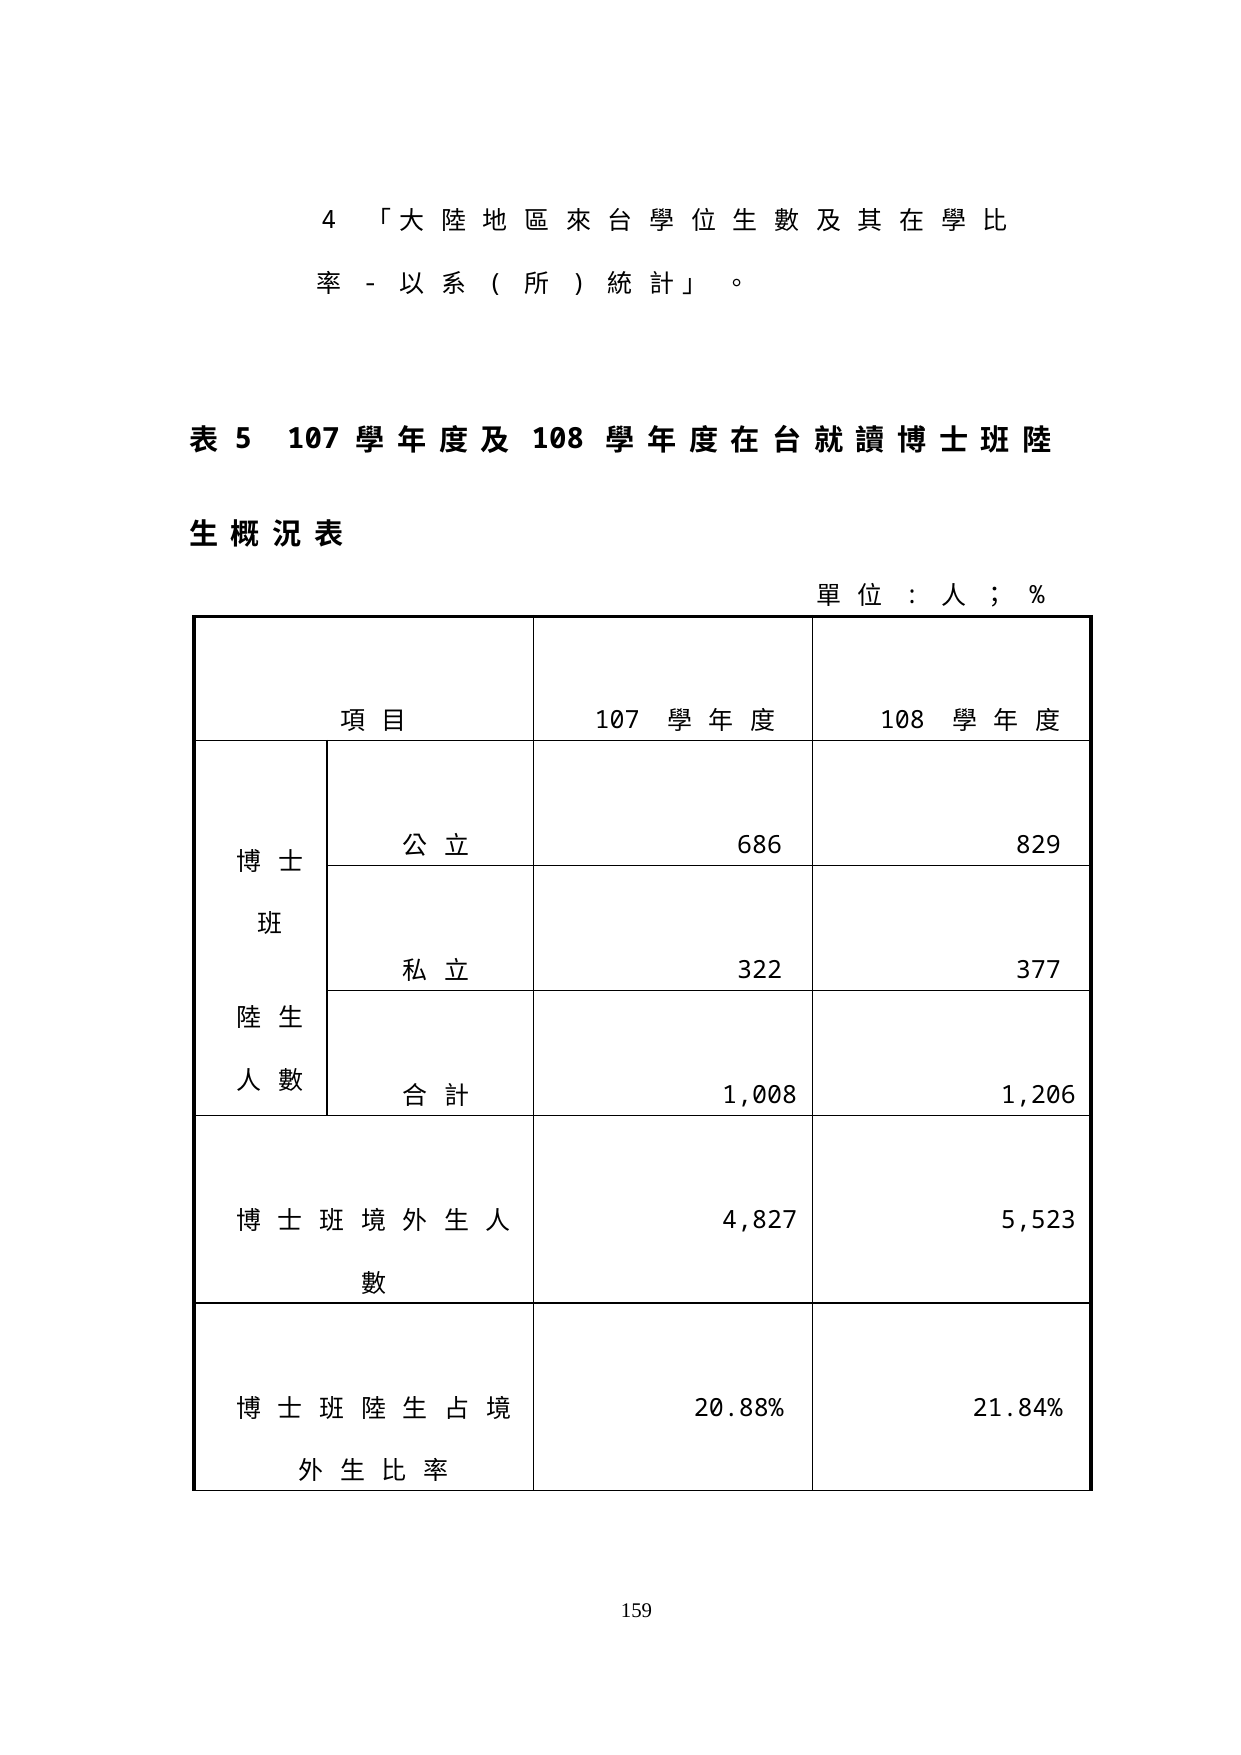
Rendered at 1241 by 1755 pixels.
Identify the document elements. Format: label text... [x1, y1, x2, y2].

table_cell 博士班 陸生人數 [196, 741, 326, 1115]
table_cell 博士班陸生占境外生比率 [196, 1304, 533, 1490]
table_cell 686 [534, 741, 812, 865]
table_header 107學年度 [534, 618, 812, 740]
text 4「大陸地區來台學位生數及其在學比率-以系(所)統計」。 [181, 177, 1058, 302]
table_cell 829 [813, 741, 1089, 865]
table_cell 322 [534, 866, 812, 990]
table_cell 20.88% [534, 1304, 812, 1490]
table_header 108學年度 [813, 618, 1089, 740]
table_cell 公立 [328, 741, 533, 865]
table_cell 21.84% [813, 1304, 1089, 1490]
table_cell 1,008 [534, 991, 812, 1115]
table_cell 博士班境外生人數 [196, 1116, 533, 1302]
table_cell 4,827 [534, 1116, 812, 1302]
text 單位:人；% [183, 552, 1058, 615]
table_cell 1,206 [813, 991, 1089, 1115]
text 表5 107學年度及108學年度在台就讀博士班陸生概況表 [183, 365, 1058, 552]
table_cell 377 [813, 866, 1089, 990]
table_cell 私立 [328, 866, 533, 990]
table_cell 5,523 [813, 1116, 1089, 1302]
table_header 項目 [196, 618, 533, 740]
table_cell 合計 [328, 991, 533, 1115]
